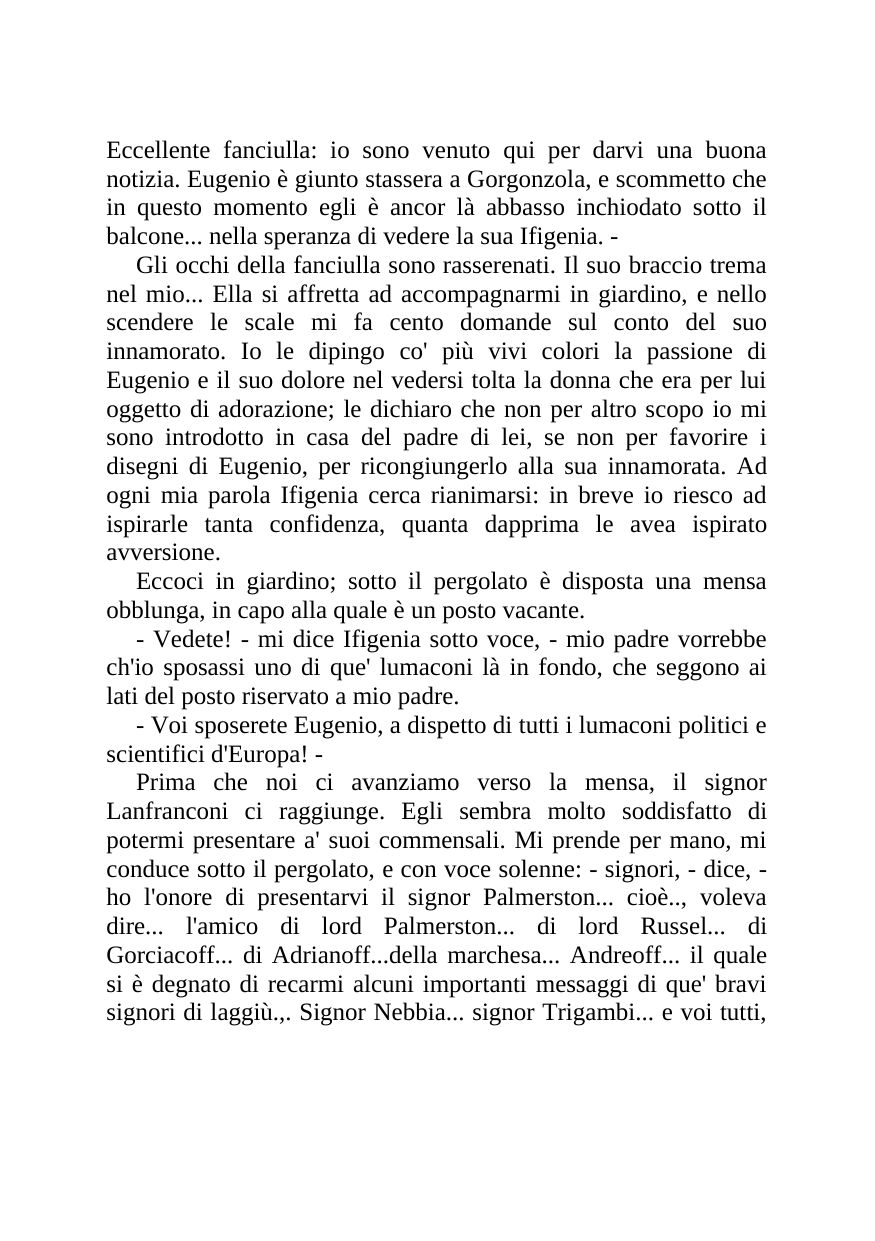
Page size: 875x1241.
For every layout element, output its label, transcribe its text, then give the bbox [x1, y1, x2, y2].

text Prima che noi ci avanziamo verso la mensa, il signor Lanfranconi ci raggiunge. Egli sembra molto soddisfatto di potermi presentare a' suoi commensali. Mi prende per mano, mi conduce sotto il pergolato, e con voce solenne: - signori, - dice, - ho l'onore di presentarvi il signor Palmerston... cioè.., voleva dire... l'amico di lord Palmerston... di lord Russel... di Gorciacoff... di Adrianoff...della marchesa... Andreoff... il quale si è degnato di recarmi alcuni importanti messaggi di que' bravi signori di laggiù.,. Signor Nebbia... signor Trigambi... e voi tutti, [106, 767, 768, 1026]
text - Vedete! - mi dice Ifigenia sotto voce, - mio padre vorrebbe ch'io sposassi uno di que' lumaconi là in fondo, che seggono ai lati del posto riservato a mio padre. [106, 624, 768, 710]
text Eccoci in giardino; sotto il pergolato è disposta una mensa obblunga, in capo alla quale è un posto vacante. [106, 566, 768, 624]
text - Eccellente fanciulla: io sono venuto qui per darvi una buona notizia. Eugenio è giunto stassera a Gorgonzola, e scommetto che in questo momento egli è ancor là abbasso inchiodato sotto il balcone... nella speranza di vedere la sua Ifigenia. - [106, 135, 768, 250]
text - Voi sposerete Eugenio, a dispetto di tutti i lumaconi politici e scientifici d'Europa! - [106, 710, 768, 767]
text Gli occhi della fanciulla sono rasserenati. Il suo braccio trema nel mio... Ella si affretta ad accompagnarmi in giardino, e nello scendere le scale mi fa cento domande sul conto del suo innamorato. Io le dipingo co' più vivi colori la passione di Eugenio e il suo dolore nel vedersi tolta la donna che era per lui oggetto di adorazione; le dichiaro che non per altro scopo io mi sono introdotto in casa del padre di lei, se non per favorire i disegni di Eugenio, per ricongiungerlo alla sua innamorata. Ad ogni mia parola Ifigenia cerca rianimarsi: in breve io riesco ad ispirarle tanta confidenza, quanta dapprima le avea ispirato avversione. [106, 250, 768, 566]
